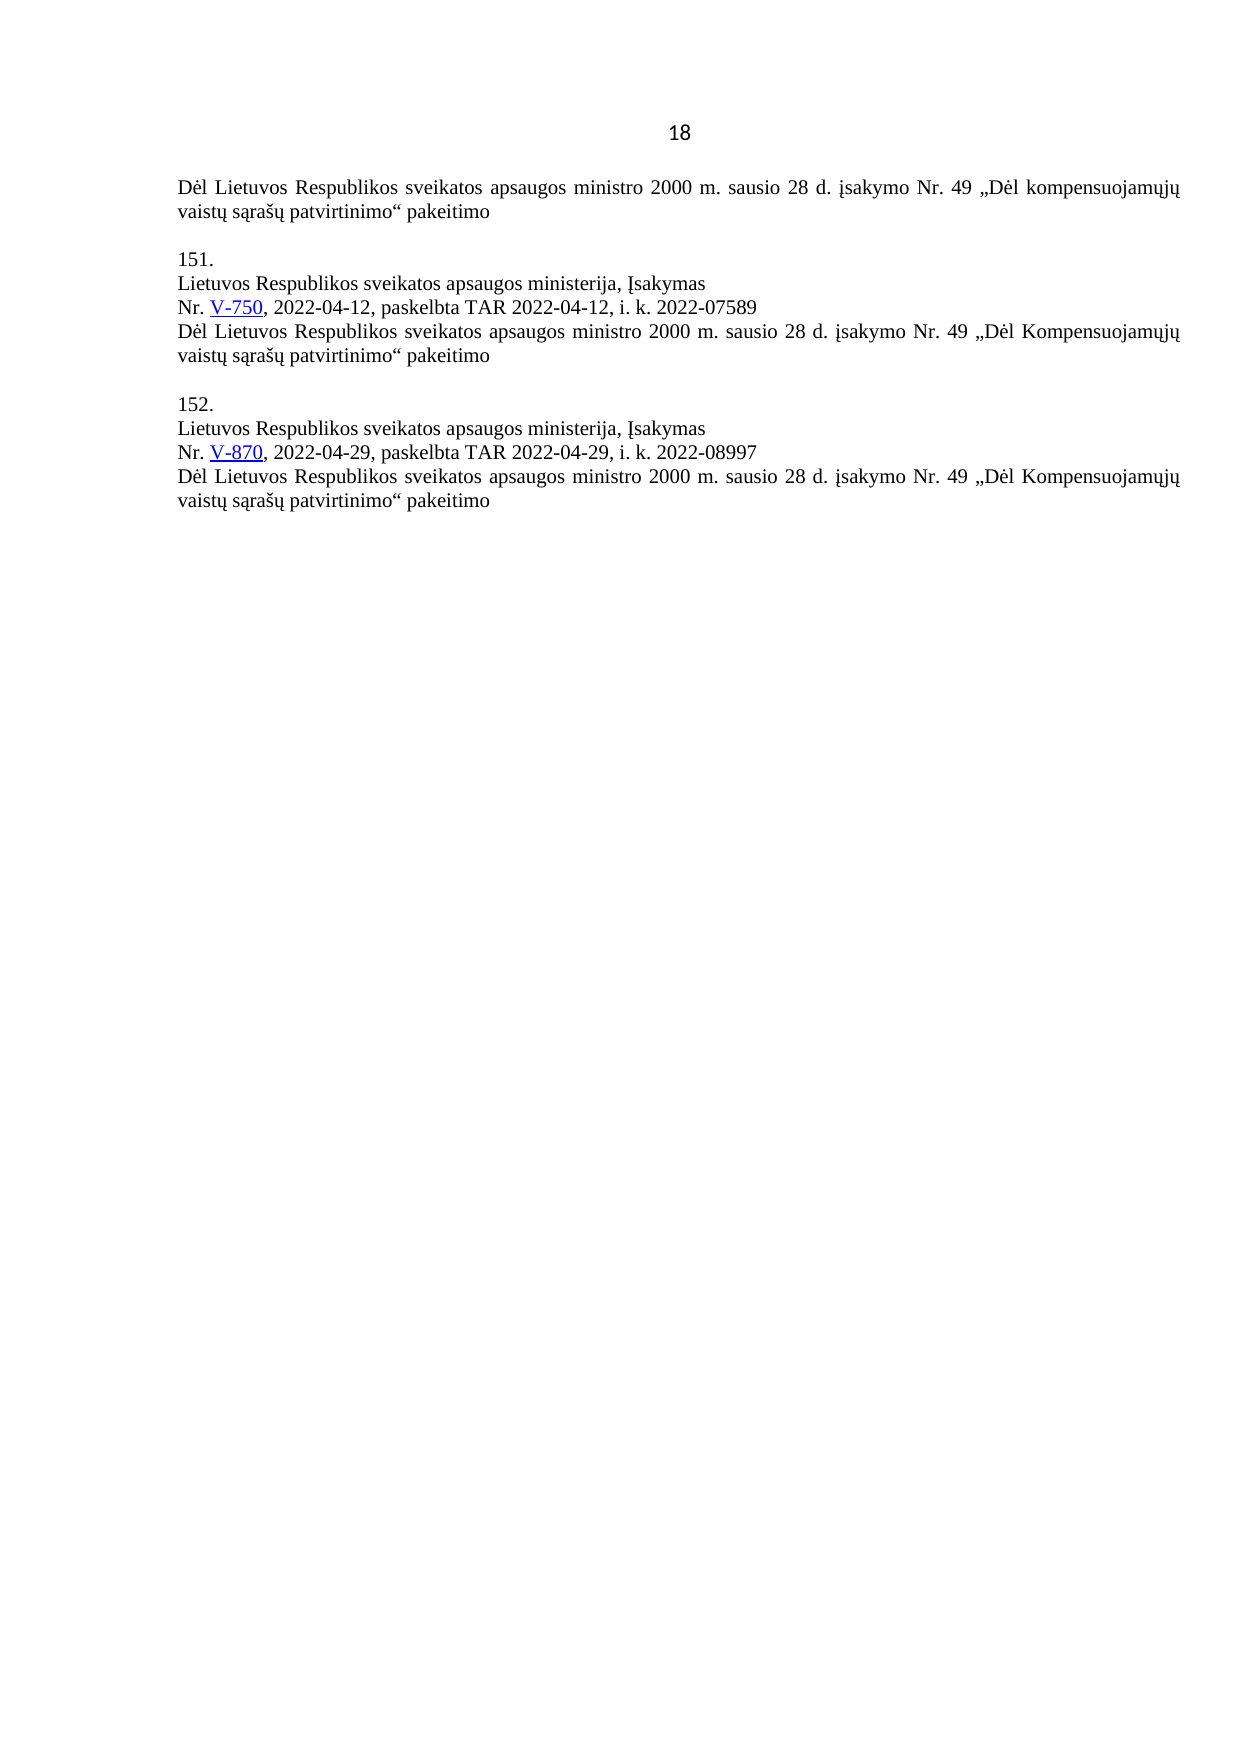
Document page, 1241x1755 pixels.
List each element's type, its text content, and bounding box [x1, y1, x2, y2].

text Nr. V-750, 2022-04-12, paskelbta TAR 2022-04-12, i. k. 2022-07589 [177, 295, 1181, 319]
text Nr. V-870, 2022-04-29, paskelbta TAR 2022-04-29, i. k. 2022-08997 [177, 439, 1181, 464]
text 151. [177, 247, 1181, 271]
text 152. [177, 391, 1181, 416]
text Dėl Lietuvos Respublikos sveikatos apsaugos ministro 2000 m. sausio 28 d. įsakymo Nr. 49 „Dėl Kompensuojamųjų vaistų sąrašų patvirtinimo“ pakeitimo [177, 464, 1181, 512]
text Dėl Lietuvos Respublikos sveikatos apsaugos ministro 2000 m. sausio 28 d. įsakymo Nr. 49 „Dėl Kompensuojamųjų vaistų sąrašų patvirtinimo“ pakeitimo [177, 319, 1181, 367]
text Lietuvos Respublikos sveikatos apsaugos ministerija, Įsakymas [177, 416, 1181, 439]
text Dėl Lietuvos Respublikos sveikatos apsaugos ministro 2000 m. sausio 28 d. įsakymo Nr. 49 „Dėl kompensuojamųjų vaistų sąrašų patvirtinimo“ pakeitimo [177, 175, 1181, 223]
text Lietuvos Respublikos sveikatos apsaugos ministerija, Įsakymas [177, 271, 1181, 295]
